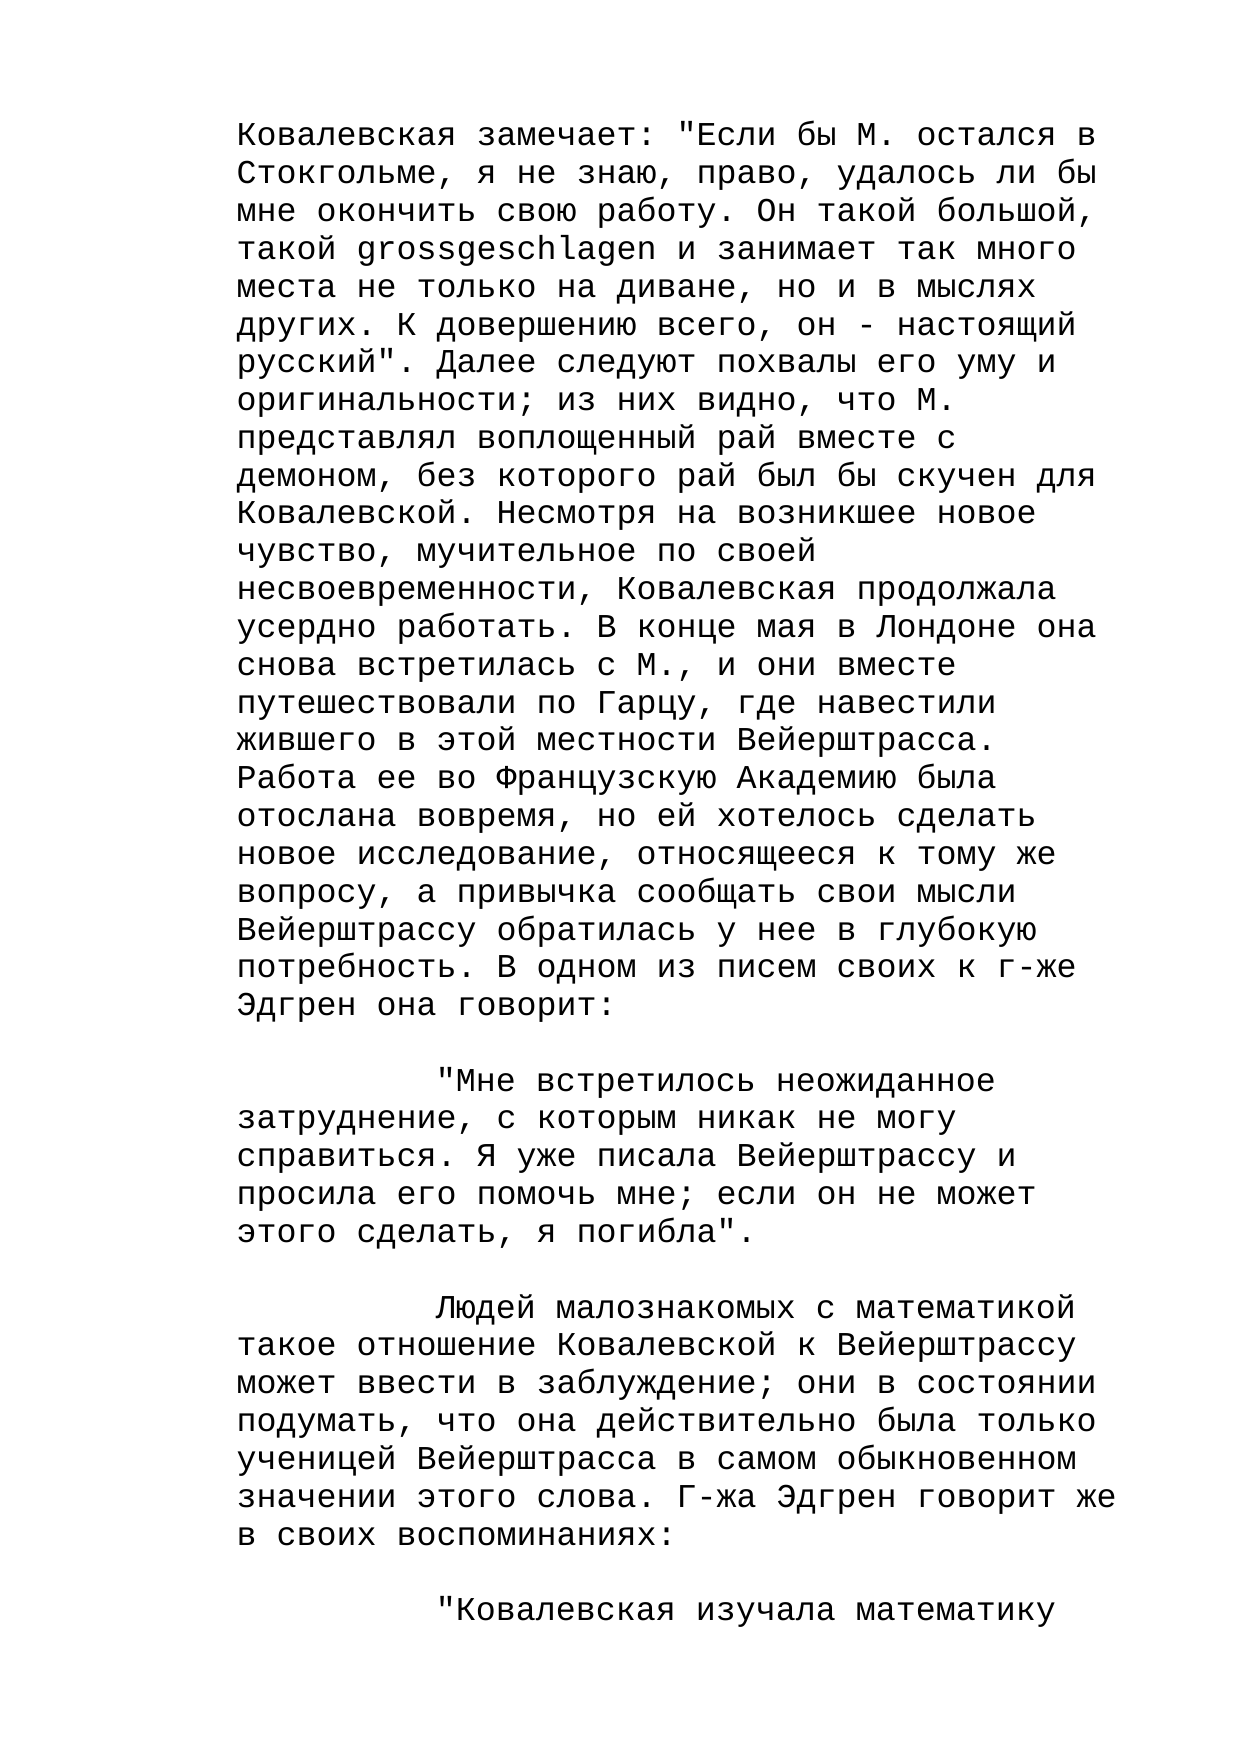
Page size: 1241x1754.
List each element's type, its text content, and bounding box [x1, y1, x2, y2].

text "Ковалевская изучала математику [236, 1593, 1122, 1631]
text Ковалевская замечает: "Если бы М. остался в Стокгольме, я не знаю, право, удалось ли бы мне окончить свою работу. Он такой большой, такой grossgeschlagen и занимает так много места не только на диване, но и в мыслях других. К довершению всего, он - настоящий русский". Далее следуют похвалы его уму и оригинальности; из них видно, что М. представлял воплощенный рай вместе с демоном, без которого рай был бы скучен для Ковалевской. Несмотря на возникшее новое чувство, мучительное по своей несвоевременности, Ковалевская продолжала усердно работать. В конце мая в Лондоне она снова встретилась с М., и они вместе путешествовали по Гарцу, где навестили жившего в этой местности Вейерштрасса. Работа ее во Французскую Академию была отослана вовремя, но ей хотелось сделать новое исследование, относящееся к тому же вопросу, а привычка сообщать свои мысли Вейерштрассу обратилась у нее в глубокую потребность. В одном из писем своих к г-же Эдгрен она говорит: [236, 118, 1122, 1026]
text "Мне встретилось неожиданное затруднение, с которым никак не могу справиться. Я уже писала Вейерштрассу и просила его помочь мне; если он не может этого сделать, я погибла". [236, 1063, 1122, 1252]
text Людей малознакомых с математикой такое отношение Ковалевской к Вейерштрассу может ввести в заблуждение; они в состоянии подумать, что она действительно была только ученицей Вейерштрасса в самом обыкновенном значении этого слова. Г-жа Эдгрен говорит же в своих воспоминаниях: [236, 1290, 1122, 1555]
